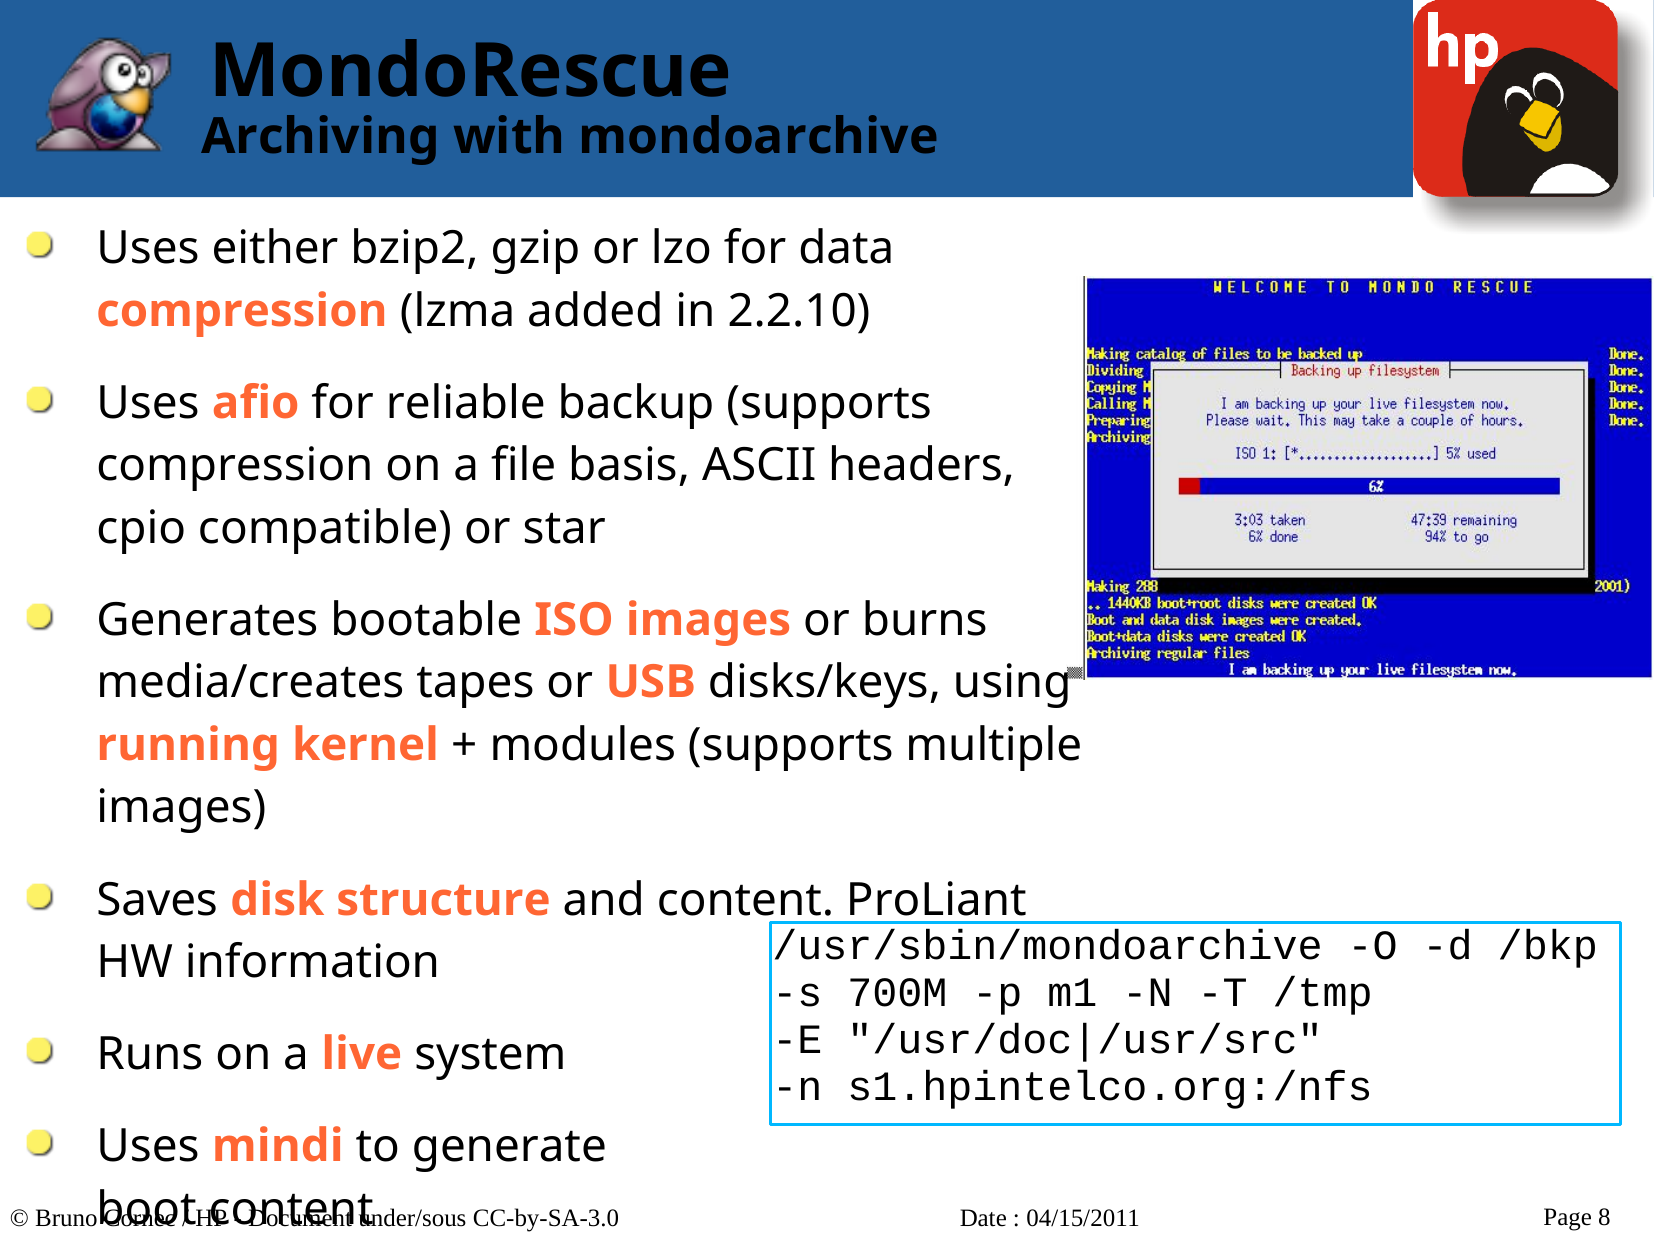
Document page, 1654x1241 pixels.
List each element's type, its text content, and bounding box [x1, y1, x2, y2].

picture [1093, 276, 1654, 680]
title Archiving with mondoarchive [201, 32, 1190, 241]
text_box /usr/sbin/mondoarchive -O -d /bkp -s 700M -p m1 -N -T /tmp -E "/usr/doc|/usr/src" -n s1.hpintelco.org:/nfs [770, 922, 1621, 1125]
picture [0, 0, 211, 199]
picture [1413, 0, 1654, 235]
list Uses either bzip2, gzip or lzo for data compression (lzma added in 2.2.10) Uses afio for reliable backup (supports compression on a file basis, ASCII headers, cpio compatible) or star Generates bootable ISO images or burns media/creates tapes or USB disks/keys, using running kernel + modules (supports multiple images) Saves disk structure and content. ProLiant HW information Runs on a live system Uses mindi to generate boot content [13, 214, 1093, 1187]
